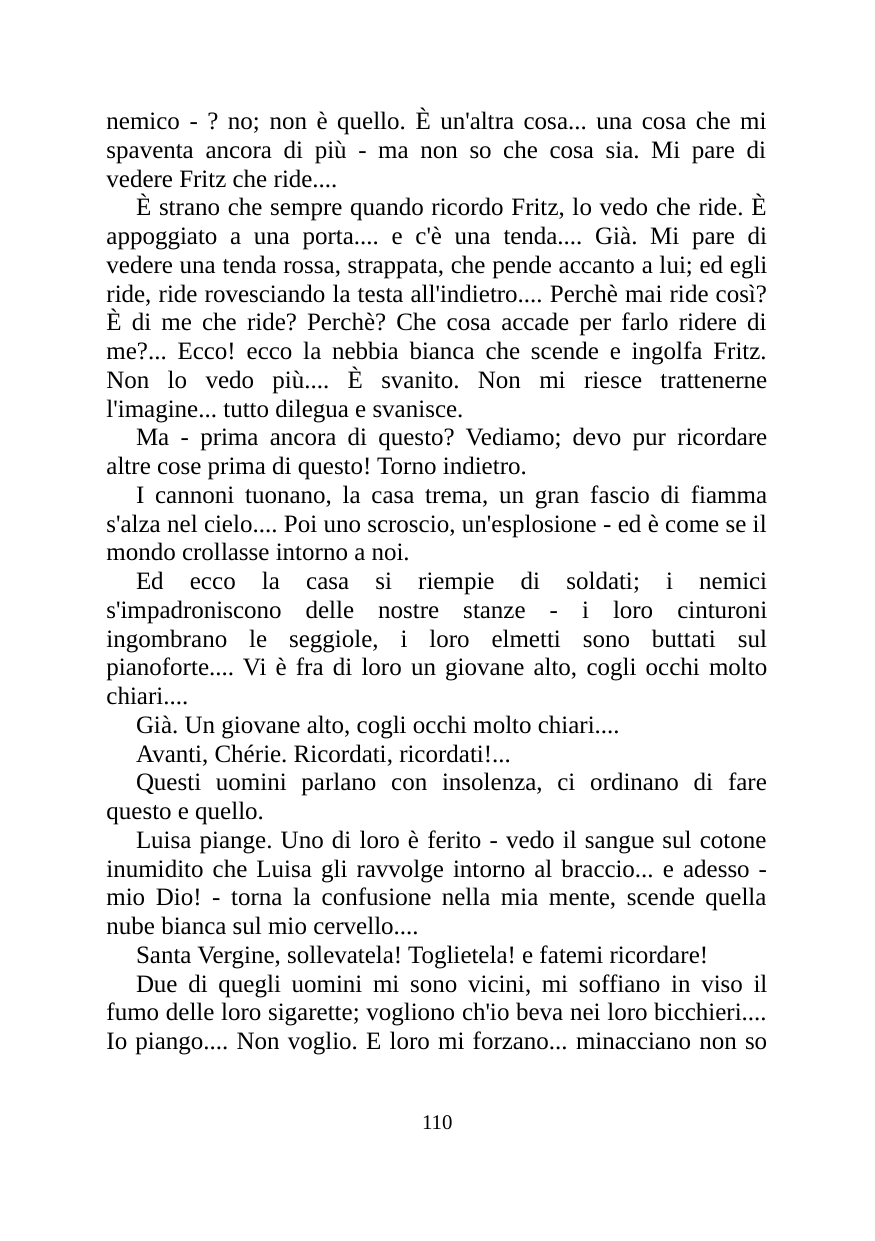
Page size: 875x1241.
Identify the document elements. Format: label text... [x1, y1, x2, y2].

text Avanti, Chérie. Ricordati, ricordati!... [106, 739, 768, 767]
text I cannoni tuonano, la casa trema, un gran fascio di fiamma s'alza nel cielo.... Poi uno scroscio, un'esplosione - ed è come se il mondo crollasse intorno a noi. [106, 480, 768, 566]
text Ed ecco la casa si riempie di soldati; i nemici s'impadroniscono delle nostre stanze - i loro cinturoni ingombrano le seggiole, i loro elmetti sono buttati sul pianoforte.... Vi è fra di loro un giovane alto, cogli occhi molto chiari.... [106, 566, 768, 710]
text Luisa piange. Uno di loro è ferito - vedo il sangue sul cotone inumidito che Luisa gli ravvolge intorno al braccio... e adesso - mio Dio! - torna la confusione nella mia mente, scende quella nube bianca sul mio cervello.... [106, 825, 768, 940]
text È strano che sempre quando ricordo Fritz, lo vedo che ride. È appoggiato a una porta.... e c'è una tenda.... Già. Mi pare di vedere una tenda rossa, strappata, che pende accanto a lui; ed egli ride, ride rovesciando la testa all'indietro.... Perchè mai ride così? È di me che ride? Perchè? Che cosa accade per farlo ridere di me?... Ecco! ecco la nebbia bianca che scende e ingolfa Fritz. Non lo vedo più.... È svanito. Non mi riesce trattenerne l'imagine... tutto dilegua e svanisce. [106, 192, 768, 422]
text Due di quegli uomini mi sono vicini, mi soffiano in viso il fumo delle loro sigarette; vogliono ch'io beva nei loro bicchieri.... Io piango.... Non voglio. E loro mi forzano... minacciano non so [106, 969, 768, 1055]
text Già. Un giovane alto, cogli occhi molto chiari.... [106, 710, 768, 739]
text nemico - ? no; non è quello. È un'altra cosa... una cosa che mi spaventa ancora di più - ma non so che cosa sia. Mi pare di vedere Fritz che ride.... [106, 106, 768, 192]
text Santa Vergine, sollevatela! Toglietela! e fatemi ricordare! [106, 940, 768, 969]
text Questi uomini parlano con insolenza, ci ordinano di fare questo e quello. [106, 767, 768, 825]
text Ma - prima ancora di questo? Vediamo; devo pur ricordare altre cose prima di questo! Torno indietro. [106, 422, 768, 480]
